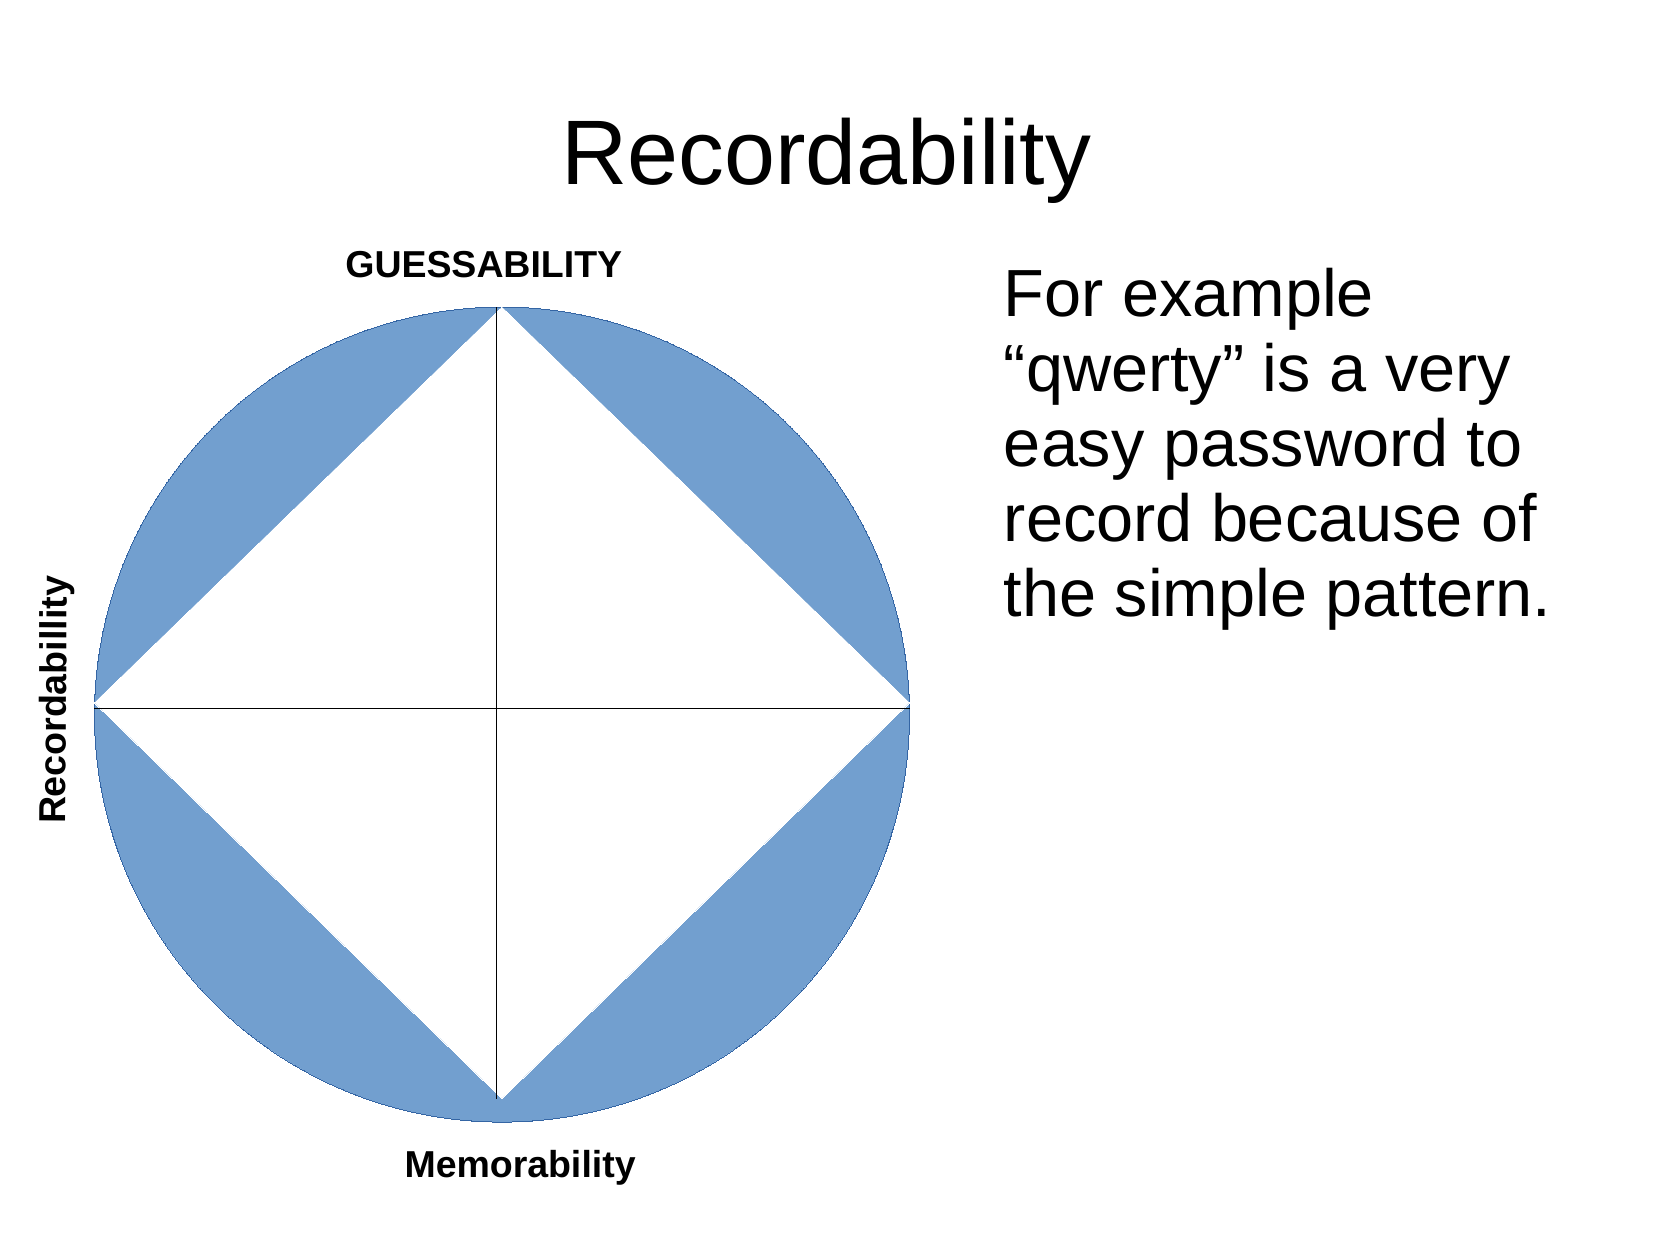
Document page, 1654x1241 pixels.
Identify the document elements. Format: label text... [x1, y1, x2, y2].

text_box GUESSABILITY [330, 236, 638, 294]
text_box Recordabillity [23, 560, 83, 839]
text_box [497, 307, 910, 708]
title Recordability [82, 49, 1571, 257]
text_box Memorability [389, 1136, 651, 1193]
text_box [94, 307, 496, 708]
text_box [94, 709, 910, 1123]
list For example “qwerty” is a very easy password to record because of the simple pattern. [933, 256, 1619, 976]
